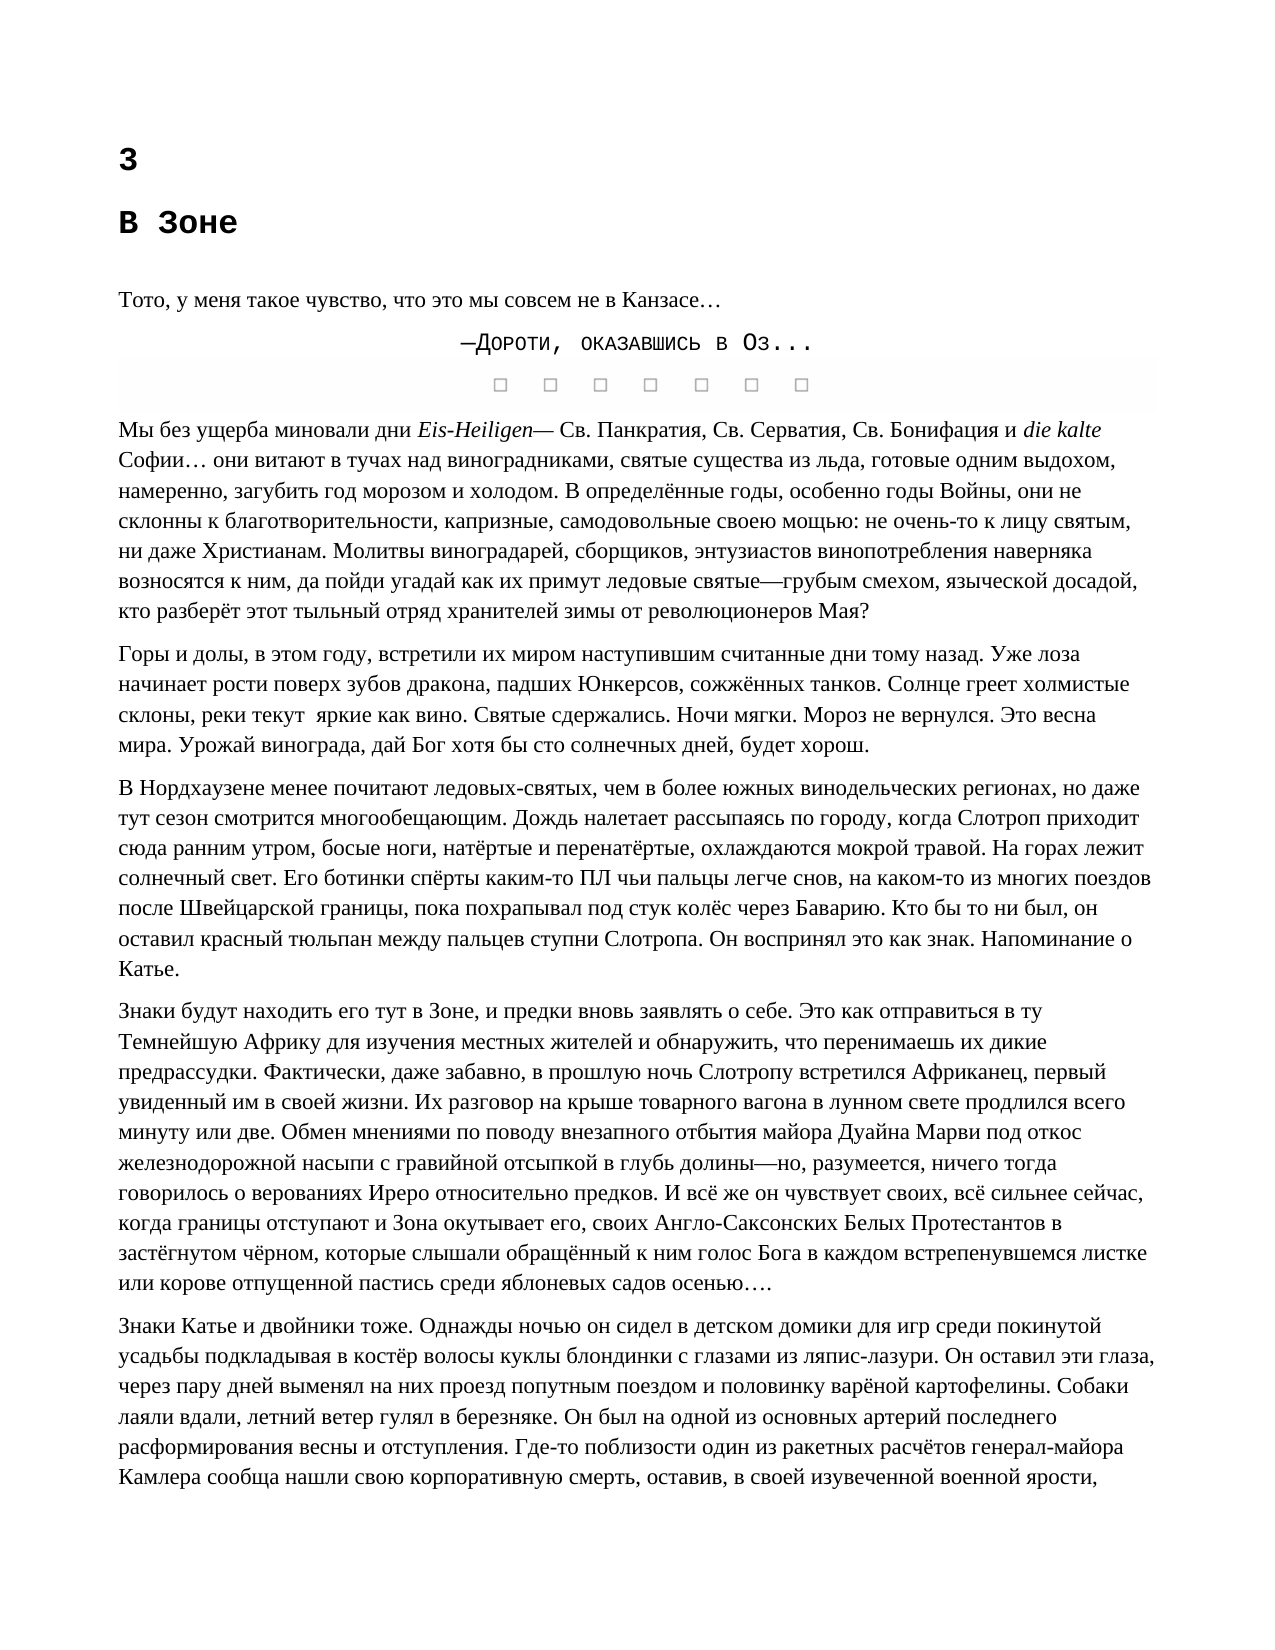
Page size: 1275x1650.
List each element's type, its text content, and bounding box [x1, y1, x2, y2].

subtitle В Зоне [118, 206, 1157, 244]
text Знаки Катье и двойники тоже. Однажды ночью он сидел в детском домики для игр среди покинутой усадьбы подкладывая в костёр волосы куклы блондинки с глазами из ляпис-лазури. Он оставил эти глаза, через пару дней выменял на них проезд попутным поездом и половинку варёной картофелины. Собаки лаяли вдали, летний ветер гулял в березняке. Он был на одной из основных артерий последнего расформирования весны и отступления. Где-то поблизости один из ракетных расчётов генерал-майора Камлера сообща нашли свою корпоративную смерть, оставив, в своей изувеченной военной ярости, [118, 1312, 1157, 1489]
text Знаки будут находить его тут в Зоне, и предки вновь заявлять о себе. Это как отправиться в ту Темнейшую Африку для изучения местных жителей и обнаружить, что перенимаешь их дикие предрассудки. Фактически, даже забавно, в прошлую ночь Слотропу встретился Африканец, первый увиденный им в своей жизни. Их разговор на крыше товарного вагона в лунном свете продлился всего минуту или две. Обмен мнениями по поводу внезапного отбытия майора Дуайна Марви под откос железнодорожной насыпи с гравийной отсыпкой в глубь долины—но, разумеется, ничего тогда говорилось о верованиях Иреро относительно предков. И всё же он чувствует своих, всё сильнее сейчас, когда границы отступают и Зона окутывает его, своих Англо-Саксонских Белых Протестантов в застёгнутом чёрном, которые слышали обращённый к ним голос Бога в каждом встрепенувшемся листке или корове отпущенной пастись среди яблоневых садов осенью…. [118, 997, 1157, 1296]
subtitle 3 [118, 143, 1157, 181]
text В Нордхаузене менее почитают ледовых-святых, чем в более южных винодельческих регионах, но даже тут сезон смотрится многообещающим. Дождь налетает рассыпаясь по городу, когда Слотроп приходит сюда ранним утром, босые ноги, натёртые и перенатёртые, охлаждаются мокрой травой. На горах лежит солнечный свет. Его ботинки спёрты каким-то ПЛ чьи пальцы легче снов, на каком-то из многих поездов после Швейцарской границы, пока похрапывал под стук колёс через Баварию. Кто бы то ни был, он оставил красный тюльпан между пальцев ступни Слотропа. Он воспринял это как знак. Напоминание о Катье. [118, 773, 1157, 981]
text Горы и долы, в этом году, встретили их миром наступившим считанные дни тому назад. Уже лоза начинает рости поверх зубов дракона, падших Юнкерсов, сожжённых танков. Солнце греет холмистые склоны, реки текут яркие как вино. Святые сдержались. Ночи мягки. Мороз не вернулся. Это весна мира. Урожай винограда, дай Бог хотя бы сто солнечных дней, будет хорош. [118, 640, 1157, 757]
text Мы без ущерба миновали дни Eis-Heiligen— Св. Панкратия, Св. Серватия, Св. Бонифация и die kalte Софии… они витают в тучах над виноградниками, святые существа из льда, готовые одним выдохом, намеренно, загубить год морозом и холодом. В определённые годы, особенно годы Войны, они не склонны к благотворительности, капризные, самодовольные своею мощью: не очень-то к лицу святым, ни даже Христианам. Молитвы виноградарей, сборщиков, энтузиастов винопотребления наверняка возносятся к ним, да пойди угадай как их примут ледовые святые—грубым смехом, языческой досадой, кто разберёт этот тыльный отряд хранителей зимы от революционеров Мая? [118, 413, 1157, 624]
text —Дороти, оказавшись в Оз... [118, 329, 1157, 357]
picture [118, 357, 1157, 413]
text Тото, у меня такое чувство, что это мы совсем не в Канзасе… [118, 286, 1157, 313]
